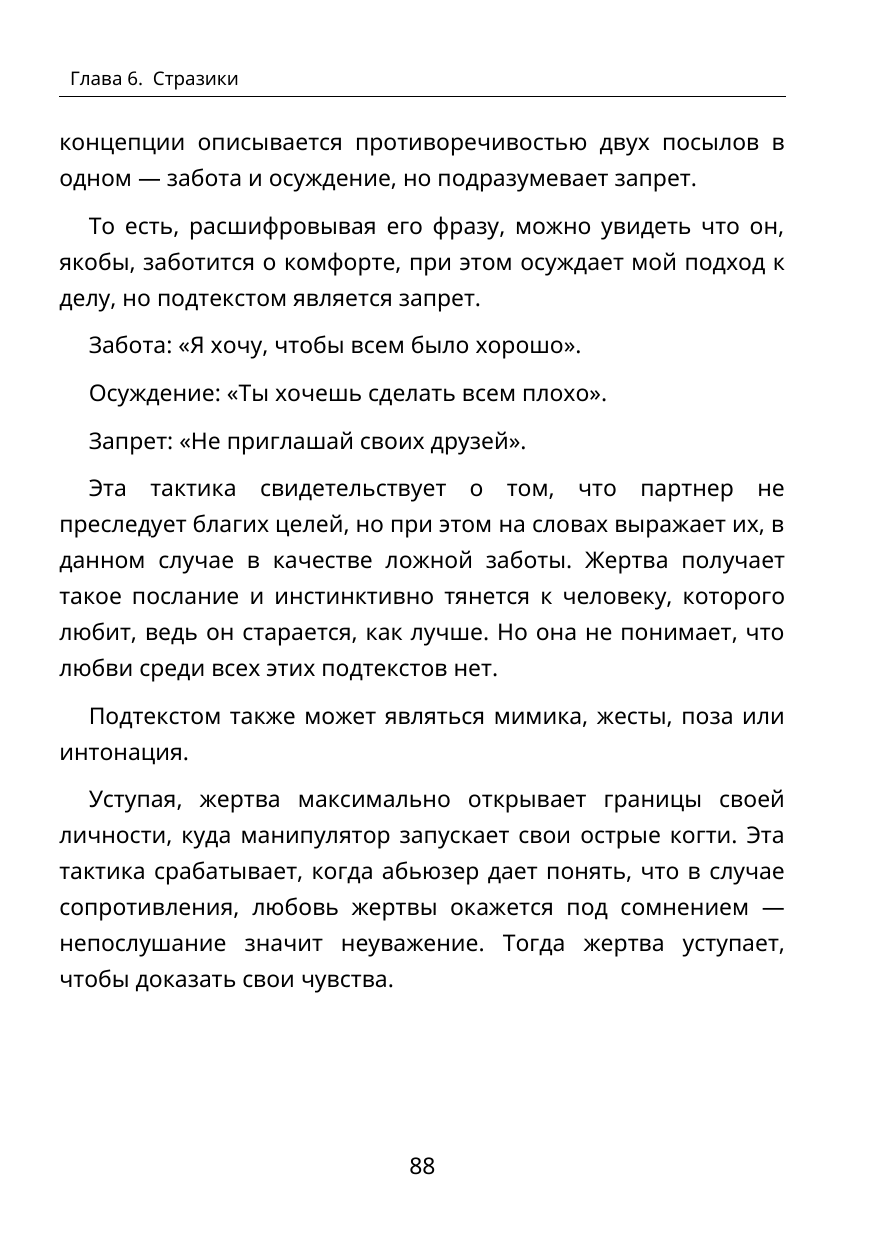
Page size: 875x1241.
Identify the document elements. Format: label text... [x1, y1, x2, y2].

text Уступая, жертва максимально открывает границы своей личности, куда манипулятор запускает свои острые когти. Эта тактика срабатывает, когда абьюзер дает понять, что в случае сопротивления, любовь жертвы окажется под сомнением — непослушание значит неуважение. Тогда жертва уступает, чтобы доказать свои чувства. [59, 783, 786, 994]
text Запрет: «Не приглашай своих друзей». [59, 425, 786, 456]
text То есть, расшифровывая его фразу, можно увидеть что он, якобы, заботится о комфорте, при этом осуждает мой подход к делу, но подтекстом является запрет. [59, 210, 786, 313]
text концепции описывается противоречивостью двух посылов в одном — забота и осуждение, но подразумевает запрет. [59, 126, 786, 193]
text Осуждение: «Ты хочешь сделать всем плохо». [59, 377, 786, 408]
text Подтекстом также может являться мимика, жесты, поза или интонация. [59, 700, 786, 767]
text Забота: «Я хочу, чтобы всем было хорошо». [59, 329, 786, 361]
text Эта тактика свидетельствует о том, что партнер не преследует благих целей, но при этом на словах выражает их, в данном случае в качестве ложной заботы. Жертва получает такое послание и инстинктивно тянется к человеку, которого любит, ведь он старается, как лучше. Но она не понимает, что любви среди всех этих подтекстов нет. [59, 472, 786, 683]
